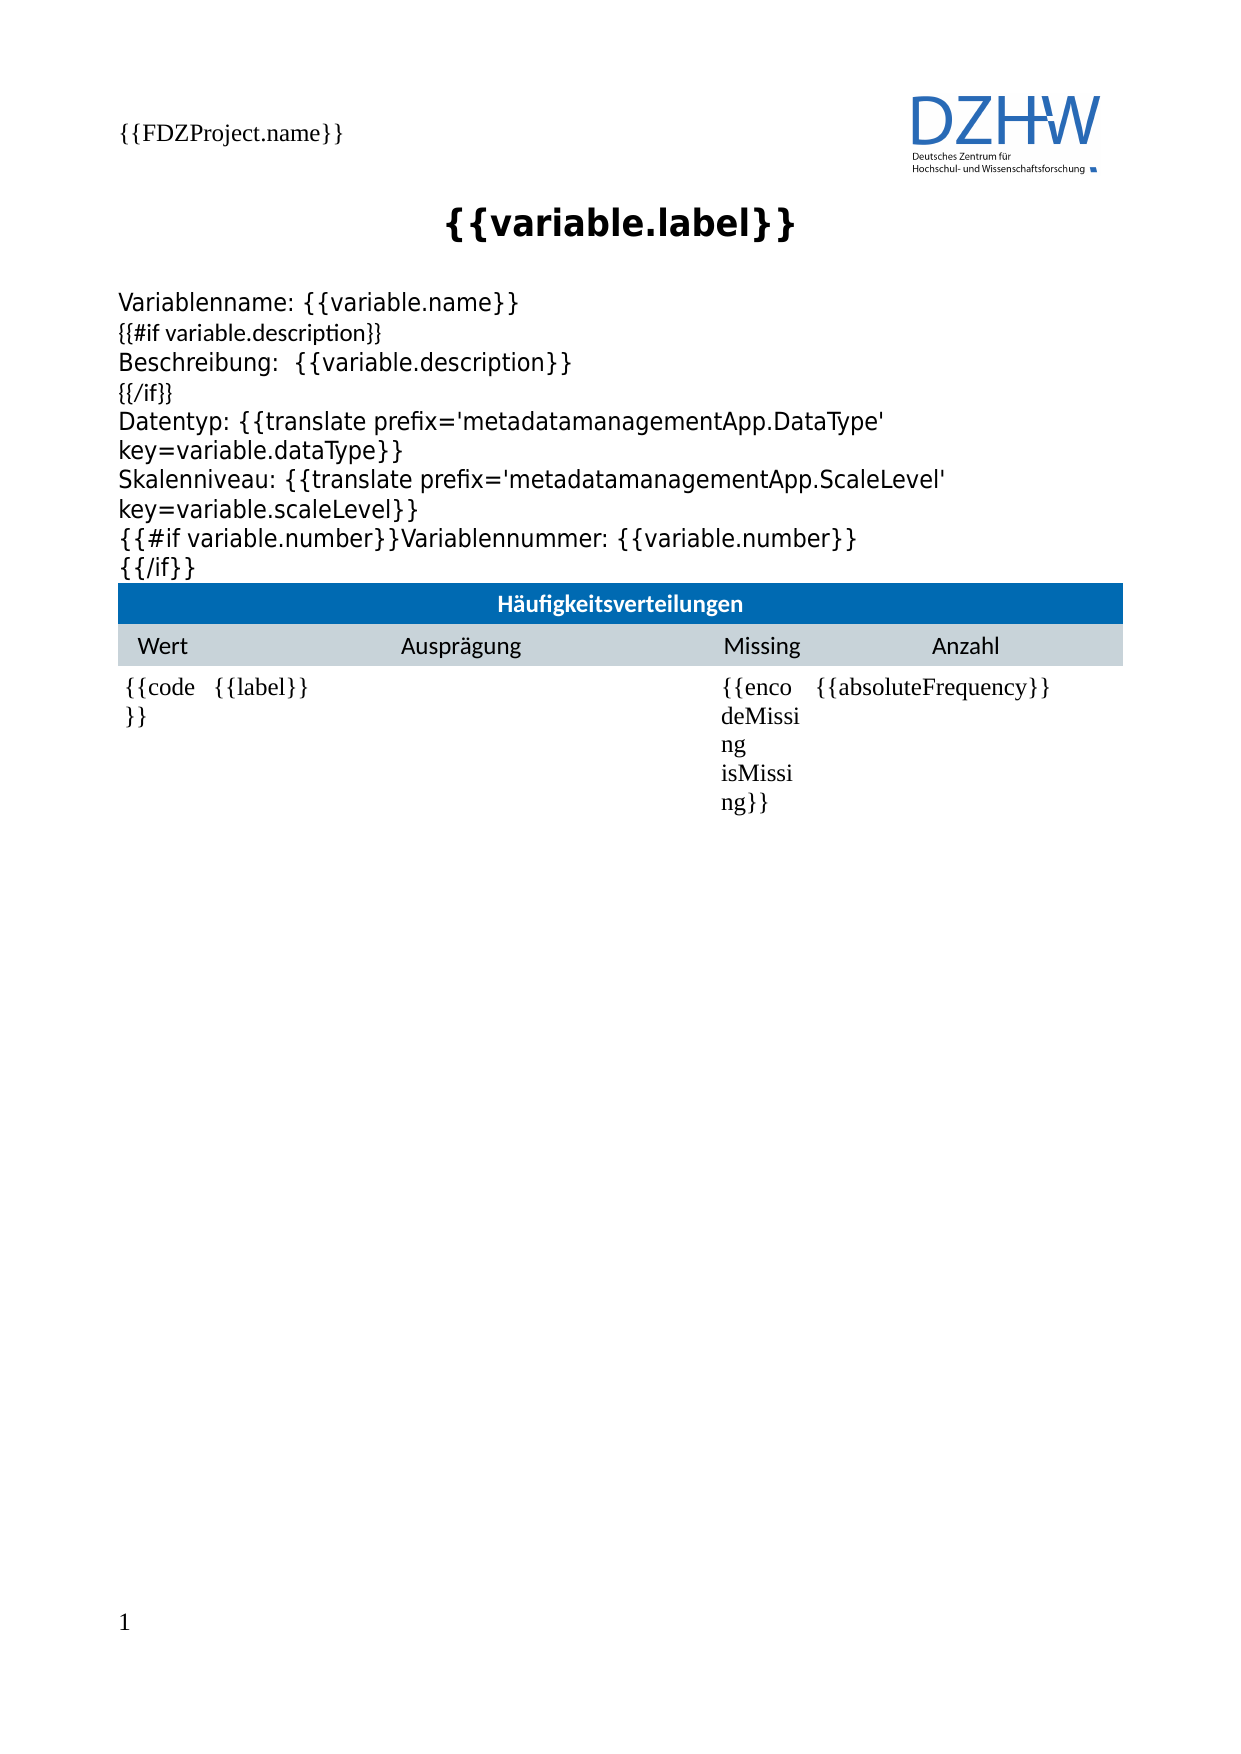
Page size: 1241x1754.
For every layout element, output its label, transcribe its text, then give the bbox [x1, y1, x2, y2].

text {{#if variable.number}}Variablennummer: {{variable.number}} [118, 524, 1122, 553]
picture [911, 93, 1102, 176]
text {{/if}} [118, 377, 1122, 407]
table_cell Missing [715, 624, 809, 666]
table_header Häufigkeitsverteilungen [118, 583, 1123, 624]
text {{#if variable.description}} [118, 317, 1122, 348]
table_cell {{absoluteFrequency}} [809, 666, 1123, 834]
table_cell {{encodeMissing isMissing}} [715, 666, 809, 834]
text Beschreibung: {{variable.description}} [118, 348, 1122, 377]
table_cell Ausprägung [207, 624, 715, 666]
table_cell {{label}} [207, 666, 715, 834]
text Variablenname: {{variable.name}} [118, 288, 1122, 317]
text Datentyp: {{translate prefix='metadatamanagementApp.DataType' key=variable.dataType}} [118, 407, 1122, 466]
subtitle {{variable.label}} [118, 201, 1122, 245]
table_cell {{code}} [118, 666, 207, 834]
text Skalenniveau: {{translate prefix='metadatamanagementApp.ScaleLevel' key=variable.scaleLevel}} [118, 466, 1122, 524]
text {{/if}} [118, 553, 1122, 582]
table_cell Wert [118, 624, 207, 666]
table_cell Anzahl [809, 624, 1123, 666]
